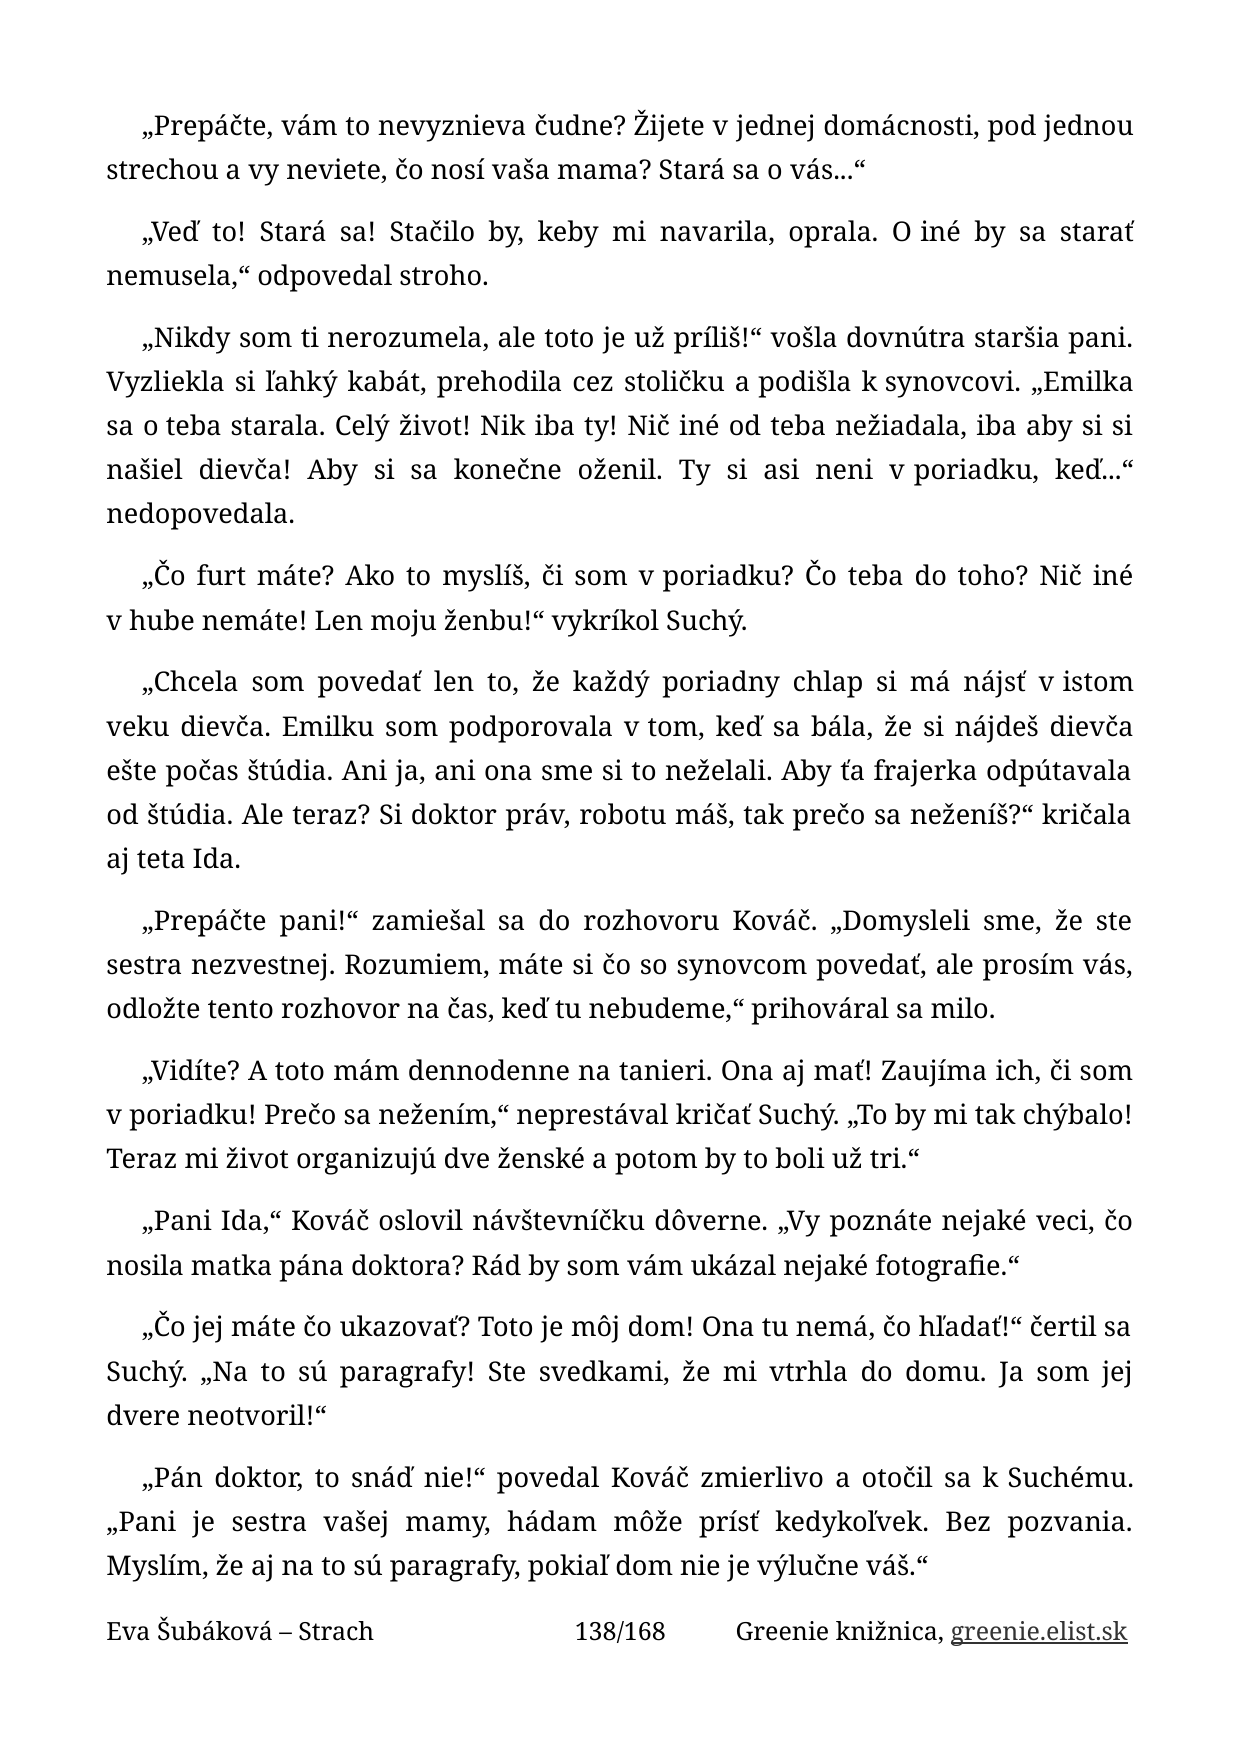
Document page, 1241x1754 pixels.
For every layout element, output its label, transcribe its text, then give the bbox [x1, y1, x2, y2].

text „Chcela som povedať len to, že každý poriadny chlap si má nájsť v istom veku dievča. Emilku som podporovala v tom, keď sa bála, že si nájdeš dievča ešte počas štúdia. Ani ja, ani ona sme si to neželali. Aby ťa frajerka odpútavala od štúdia. Ale teraz? Si doktor práv, robotu máš, tak prečo sa neženíš?“ kričala aj teta Ida. [106, 663, 1134, 876]
text „Nikdy som ti nerozumela, ale toto je už príliš!“ vošla dovnútra staršia pani. Vyzliekla si ľahký kabát, prehodila cez stoličku a podišla k synovcovi. „Emilka sa o teba starala. Celý život! Nik iba ty! Nič iné od teba nežiadala, iba aby si si našiel dievča! Aby si sa konečne oženil. Ty si asi neni v poriadku, keď...“ nedopovedala. [106, 318, 1134, 532]
text „Pán doktor, to snáď nie!“ povedal Kováč zmierlivo a otočil sa k Suchému. „Pani je sestra vašej mamy, hádam môže prísť kedykoľvek. Bez pozvania. Myslím, že aj na to sú paragrafy, pokiaľ dom nie je výlučne váš.“ [106, 1458, 1134, 1583]
text „Pani Ida,“ Kováč oslovil návštevníčku dôverne. „Vy poznáte nejaké veci, čo nosila matka pána doktora? Rád by som vám ukázal nejaké fotografie.“ [106, 1202, 1134, 1283]
text „Veď to! Stará sa! Stačilo by, keby mi navarila, oprala. O iné by sa starať nemusela,“ odpovedal stroho. [106, 212, 1134, 293]
text „Čo jej máte čo ukazovať? Toto je môj dom! Ona tu nemá, čo hľadať!“ čertil sa Suchý. „Na to sú paragrafy! Ste svedkami, že mi vtrhla do domu. Ja som jej dvere neotvoril!“ [106, 1308, 1134, 1433]
text „Čo furt máte? Ako to myslíš, či som v poriadku? Čo teba do toho? Nič iné v hube nemáte! Len moju ženbu!“ vykríkol Suchý. [106, 557, 1134, 638]
text „Prepáčte, vám to nevyznieva čudne? Žijete v jednej domácnosti, pod jednou strechou a vy neviete, čo nosí vaša mama? Stará sa o vás...“ [106, 106, 1134, 187]
text „Prepáčte pani!“ zamiešal sa do rozhovoru Kováč. „Domysleli sme, že ste sestra nezvestnej. Rozumiem, máte si čo so synovcom povedať, ale prosím vás, odložte tento rozhovor na čas, keď tu nebudeme,“ prihováral sa milo. [106, 901, 1134, 1027]
text „Vidíte? A toto mám dennodenne na tanieri. Ona aj mať! Zaujíma ich, či som v poriadku! Prečo sa nežením,“ neprestával kričať Suchý. „To by mi tak chýbalo! Teraz mi život organizujú dve ženské a potom by to boli už tri.“ [106, 1052, 1134, 1177]
